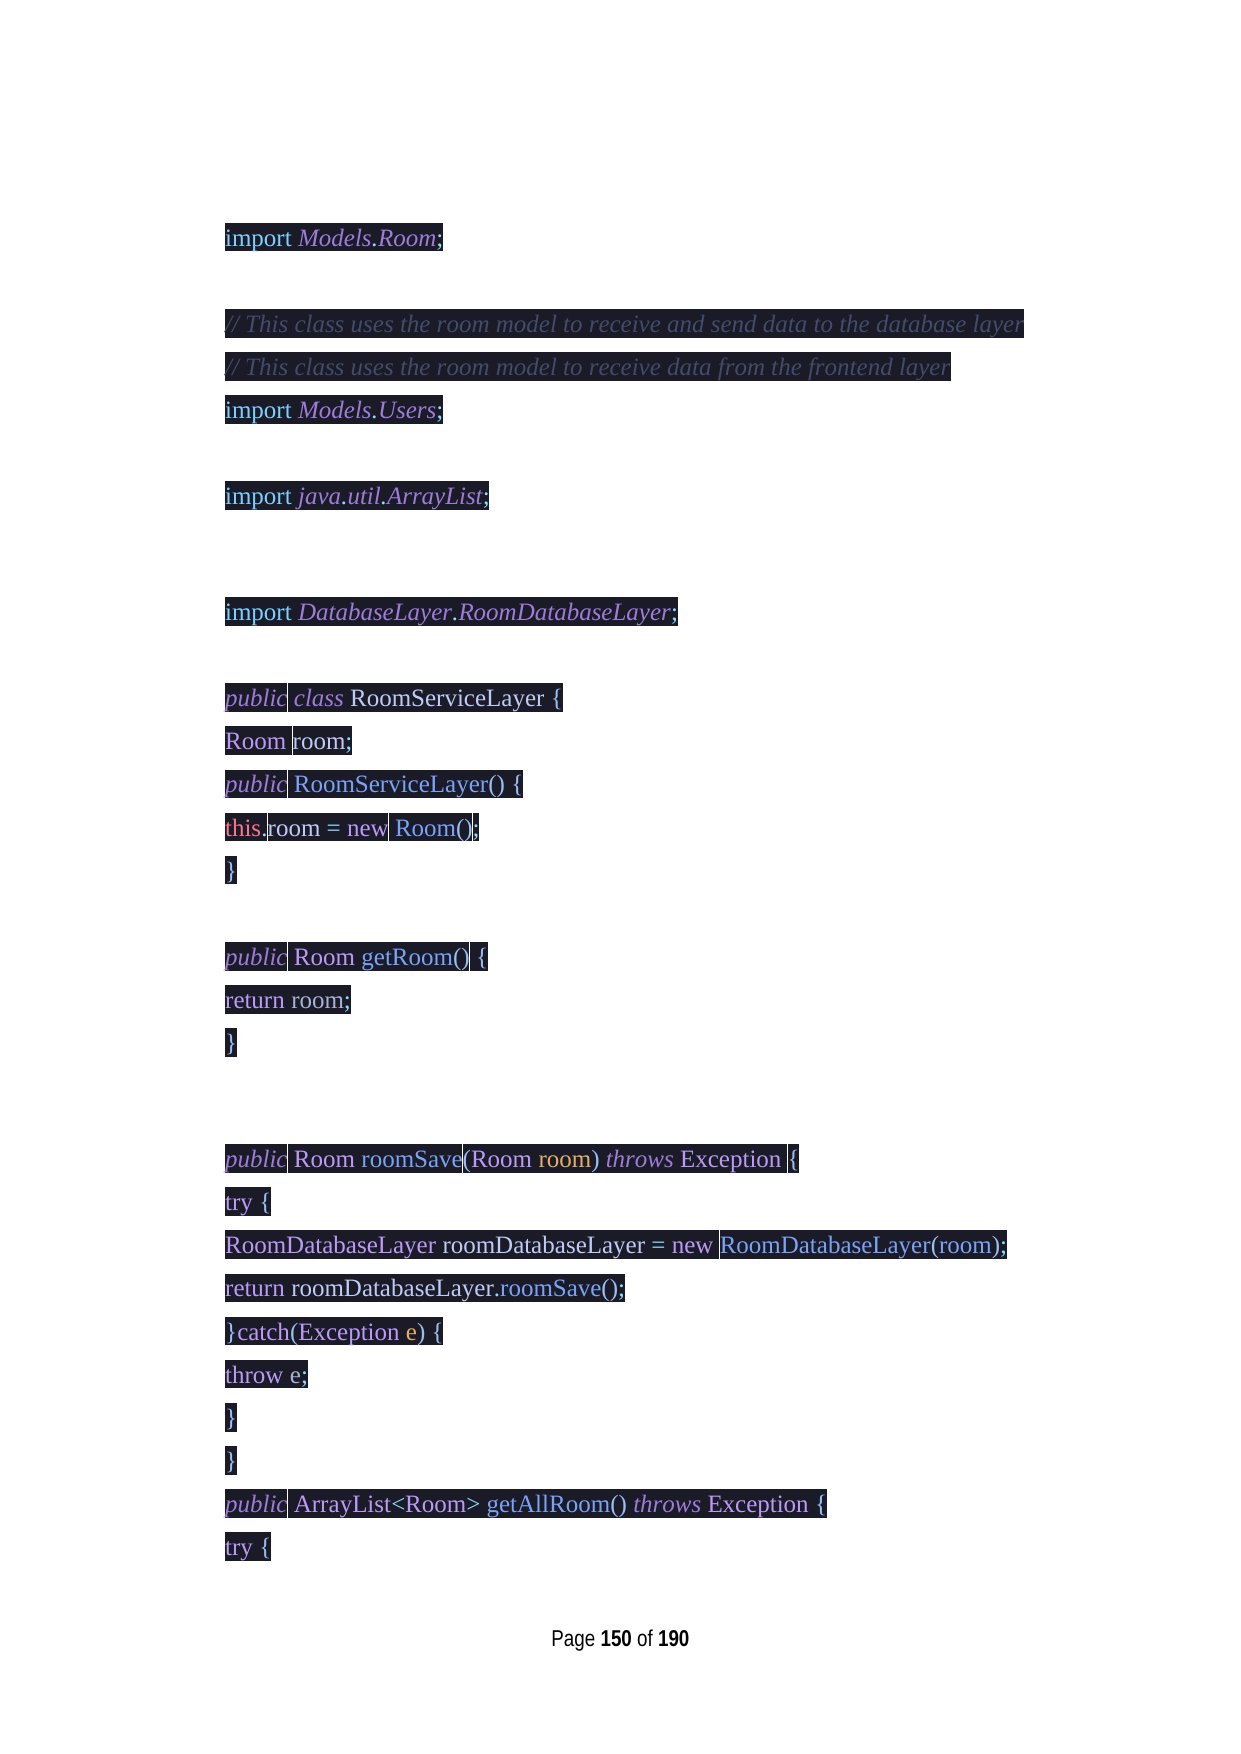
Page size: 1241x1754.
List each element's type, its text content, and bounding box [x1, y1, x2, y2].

text // This class uses the room model to receive and send data to the database layer [225, 309, 1090, 338]
text import java.util.ArrayList; [225, 481, 1090, 510]
text this.room = new Room(); [225, 813, 1090, 841]
text } [225, 1403, 1090, 1432]
text throw e; [225, 1360, 1090, 1388]
text } [225, 1028, 1090, 1057]
text import Models.Users; [225, 395, 1090, 424]
text try { [225, 1532, 1090, 1561]
text import Models.Room; [225, 223, 1090, 251]
text public Room getRoom() { [225, 942, 1090, 971]
text Room room; [225, 726, 1090, 755]
text public class RoomServiceLayer { [225, 683, 1090, 712]
text import DatabaseLayer.RoomDatabaseLayer; [225, 597, 1090, 626]
text RoomDatabaseLayer roomDatabaseLayer = new RoomDatabaseLayer(room); [225, 1230, 1090, 1259]
text public Room roomSave(Room room) throws Exception { [225, 1144, 1090, 1173]
text public ArrayList<Room> getAllRoom() throws Exception { [225, 1489, 1090, 1518]
text return room; [225, 985, 1090, 1014]
text public RoomServiceLayer() { [225, 769, 1090, 798]
text } [225, 1446, 1090, 1475]
text } [225, 856, 1090, 884]
text // This class uses the room model to receive data from the frontend layer [225, 352, 1090, 381]
text }catch(Exception e) { [225, 1317, 1090, 1345]
text try { [225, 1187, 1090, 1216]
text return roomDatabaseLayer.roomSave(); [225, 1273, 1090, 1302]
